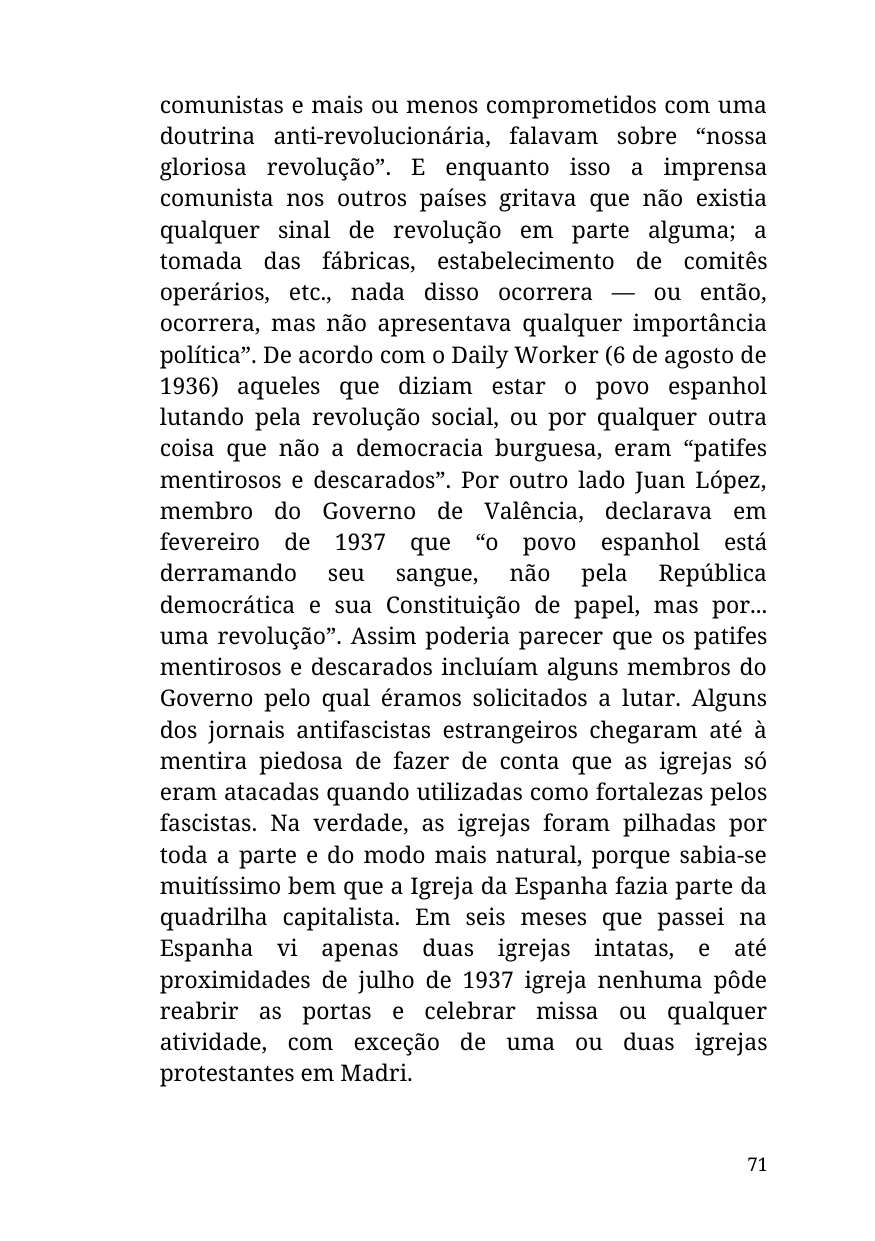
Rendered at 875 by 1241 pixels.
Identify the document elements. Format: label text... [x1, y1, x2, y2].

text comunistas e mais ou menos comprometidos com uma doutrina anti-revolucionária, falavam sobre “nossa gloriosa revolução”. E enquanto isso a imprensa comunista nos outros países gritava que não existia qualquer sinal de revolução em parte alguma; a tomada das fábricas, estabelecimento de comitês operários, etc., nada disso ocorrera — ou então, ocorrera, mas não apresentava qualquer importância política”. De acordo com o Daily Worker (6 de agosto de 1936) aqueles que diziam estar o povo espanhol lutando pela revolução social, ou por qualquer outra coisa que não a democracia burguesa, eram “patifes mentirosos e descarados”. Por outro lado Juan López, membro do Governo de Valência, declarava em fevereiro de 1937 que “o povo espanhol está derramando seu sangue, não pela República democrática e sua Constituição de papel, mas por... uma revolução”. Assim poderia parecer que os patifes mentirosos e descarados incluíam alguns membros do Governo pelo qual éramos solicitados a lutar. Alguns dos jornais antifascistas estrangeiros chegaram até à mentira piedosa de fazer de conta que as igrejas só eram atacadas quando utilizadas como fortalezas pelos fascistas. Na verdade, as igrejas foram pilhadas por toda a parte e do modo mais natural, porque sabia-se muitíssimo bem que a Igreja da Espanha fazia parte da quadrilha capitalista. Em seis meses que passei na Espanha vi apenas duas igrejas intatas, e até proximidades de julho de 1937 igreja nenhuma pôde reabrir as portas e celebrar missa ou qualquer atividade, com exceção de uma ou duas igrejas protestantes em Madri. [159, 88, 768, 1088]
